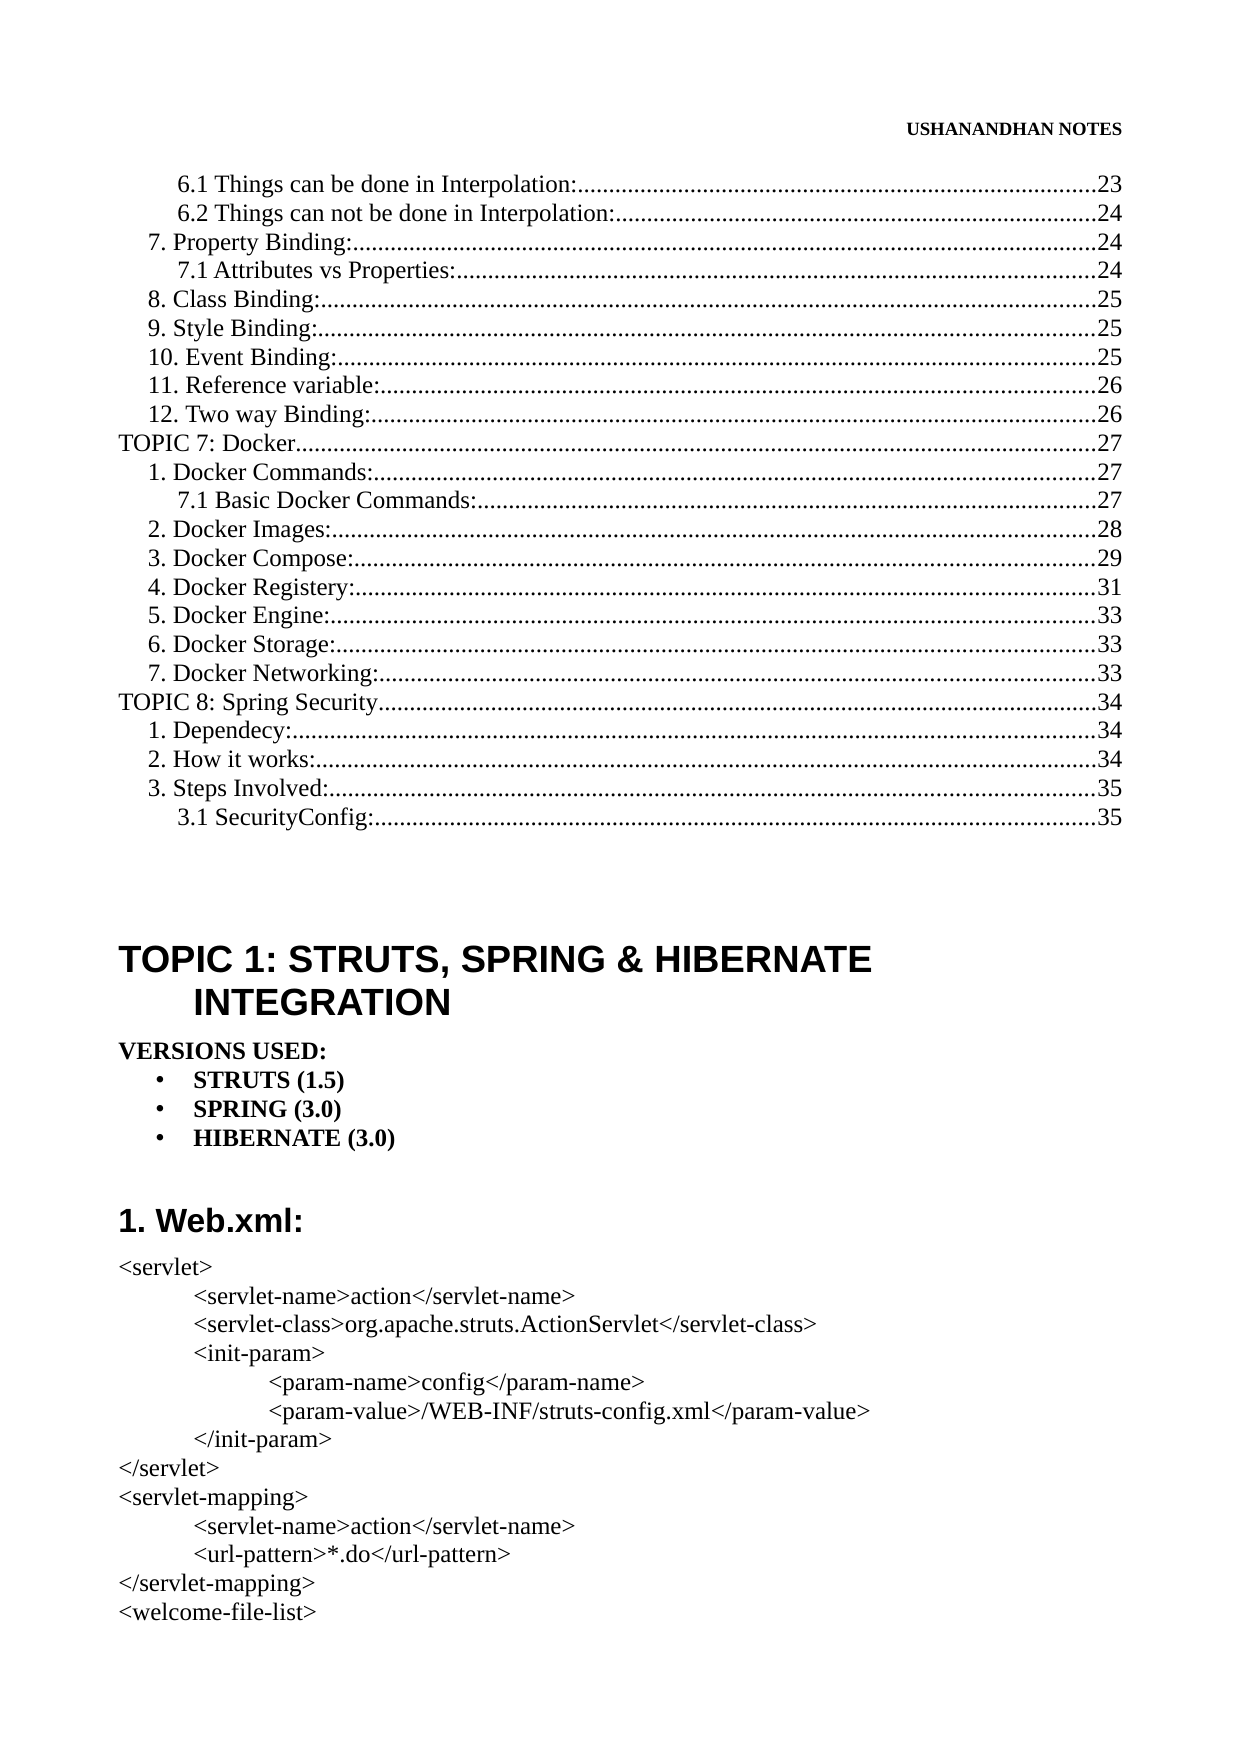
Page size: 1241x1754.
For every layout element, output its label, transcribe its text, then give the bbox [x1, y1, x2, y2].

text <servlet-class>org.apache.struts.ActionServlet</servlet-class> [118, 1309, 1122, 1338]
text 2. Docker Images: 28 [148, 514, 1122, 543]
text <servlet-name>action</servlet-name> [118, 1281, 1122, 1309]
list SPRING (3.0) [156, 1094, 1122, 1123]
text </servlet> [118, 1453, 1122, 1482]
text 6. Docker Storage: 33 [148, 629, 1122, 658]
text <init-param> [118, 1338, 1122, 1367]
text 4. Docker Registery: 31 [148, 572, 1122, 600]
text 12. Two way Binding: 26 [148, 399, 1122, 428]
text 8. Class Binding: 25 [148, 284, 1122, 313]
text 1. Dependecy: 34 [148, 715, 1122, 744]
text 6.2 Things can not be done in Interpolation: 24 [177, 198, 1122, 227]
text 5. Docker Engine: 33 [148, 600, 1122, 629]
text <url-pattern>*.do</url-pattern> [118, 1539, 1122, 1568]
text 3.1 SecurityConfig: 35 [177, 802, 1122, 830]
text TOPIC 8: Spring Security 34 [118, 687, 1122, 715]
text 7. Property Binding: 24 [148, 227, 1122, 255]
subtitle TOPIC 1: STRUTS, SPRING & HIBERNATE INTEGRATION [118, 937, 1122, 1024]
text TOPIC 7: Docker 27 [118, 428, 1122, 457]
text 10. Event Binding: 25 [148, 342, 1122, 370]
text <welcome-file-list> [118, 1597, 1122, 1626]
text <param-value>/WEB-INF/struts-config.xml</param-value> [118, 1396, 1122, 1424]
text </servlet-mapping> [118, 1568, 1122, 1597]
text 7. Docker Networking: 33 [148, 658, 1122, 687]
text 6.1 Things can be done in Interpolation: 23 [177, 169, 1122, 198]
text 2. How it works: 34 [148, 744, 1122, 773]
list STRUTS (1.5) [156, 1065, 1122, 1094]
text <servlet-mapping> [118, 1482, 1122, 1511]
text 7.1 Attributes vs Properties: 24 [177, 255, 1122, 284]
text VERSIONS USED: [118, 1036, 1122, 1065]
text 1. Docker Commands: 27 [148, 457, 1122, 485]
text <servlet> [118, 1252, 1122, 1281]
text 9. Style Binding: 25 [148, 313, 1122, 342]
subtitle 1. Web.xml: [118, 1201, 1122, 1239]
text 7.1 Basic Docker Commands: 27 [177, 485, 1122, 514]
text 3. Steps Involved: 35 [148, 773, 1122, 802]
list HIBERNATE (3.0) [156, 1123, 1122, 1151]
text </init-param> [118, 1424, 1122, 1453]
text 11. Reference variable: 26 [148, 370, 1122, 399]
text <servlet-name>action</servlet-name> [118, 1511, 1122, 1539]
text 3. Docker Compose: 29 [148, 543, 1122, 572]
text <param-name>config</param-name> [118, 1367, 1122, 1396]
